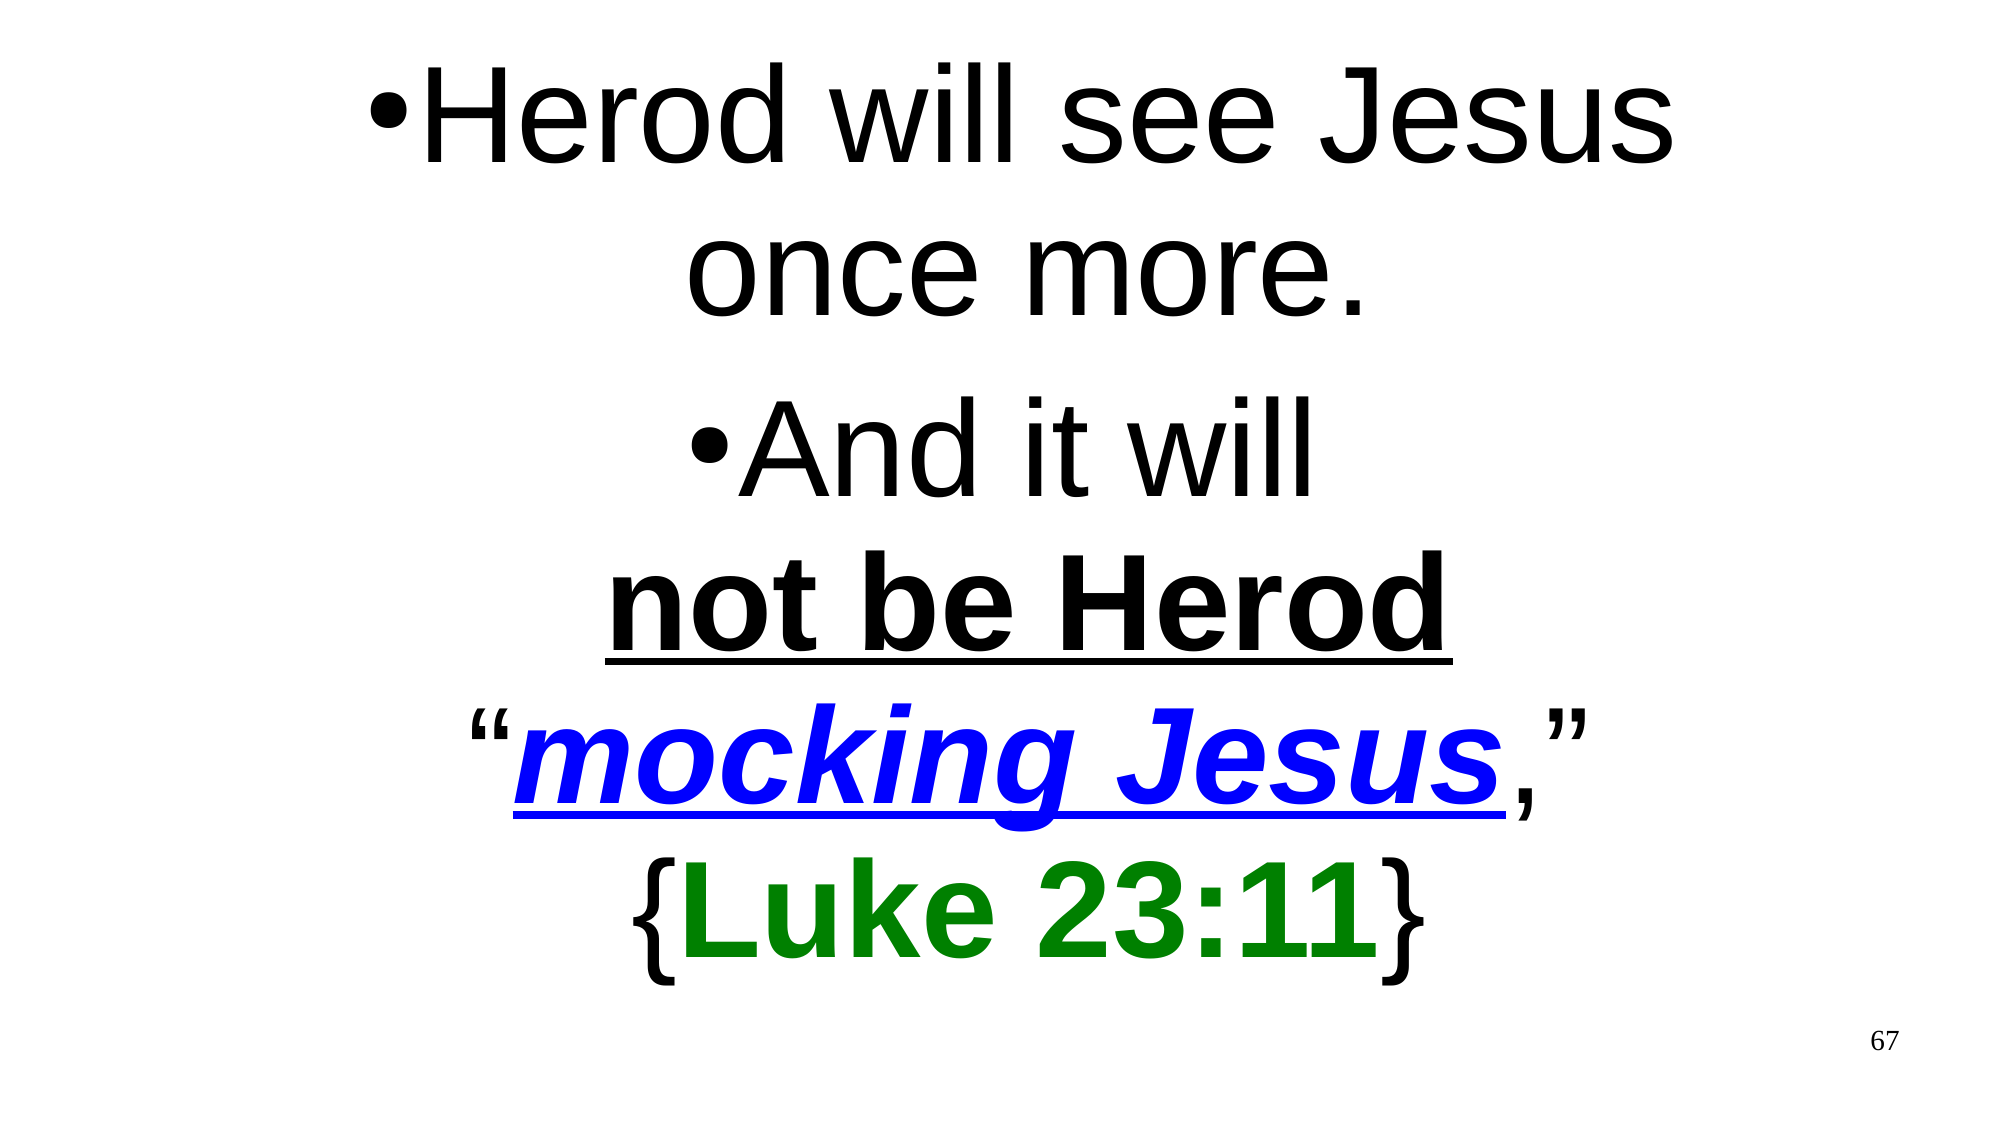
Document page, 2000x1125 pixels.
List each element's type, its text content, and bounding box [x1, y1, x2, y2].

list Herod will see Jesus once more. And it will not be Herod “mocking Jesus,” {Luke 23:11} [37, 37, 1988, 1088]
